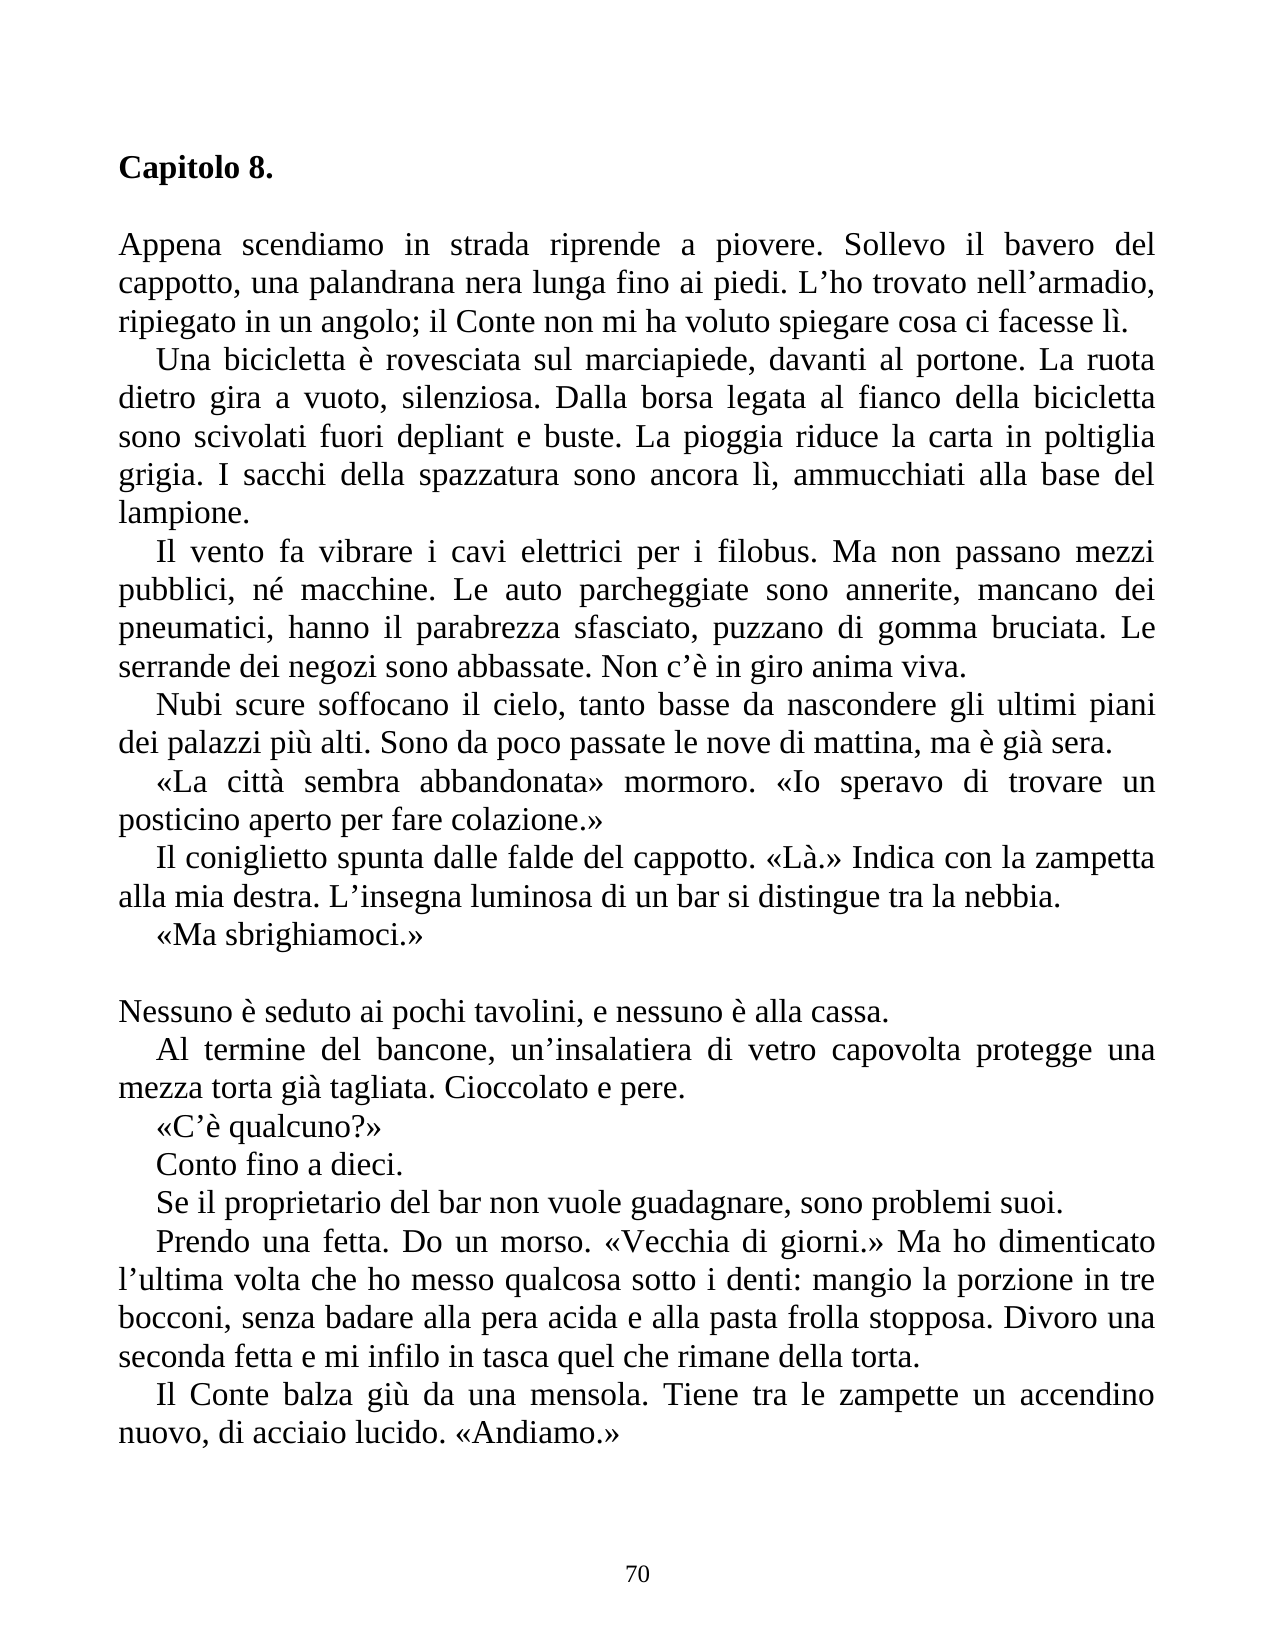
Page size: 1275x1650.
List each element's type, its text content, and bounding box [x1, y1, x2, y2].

text Nubi scure soffocano il cielo, tanto basse da nascondere gli ultimi piani dei palazzi più alti. Sono da poco passate le nove di mattina, ma è già sera. [118, 684, 1157, 761]
text Capitolo 8. [118, 148, 1157, 186]
text Nessuno è seduto ai pochi tavolini, e nessuno è alla cassa. [118, 991, 1157, 1029]
text «Ma sbrighiamoci.» [118, 914, 1157, 953]
text «C’è qualcuno?» [118, 1106, 1157, 1144]
text Il vento fa vibrare i cavi elettrici per i filobus. Ma non passano mezzi pubblici, né macchine. Le auto parcheggiate sono annerite, mancano dei pneumatici, hanno il parabrezza sfasciato, puzzano di gomma bruciata. Le serrande dei negozi sono abbassate. Non c’è in giro anima viva. [118, 531, 1157, 684]
text Se il proprietario del bar non vuole guadagnare, sono problemi suoi. [118, 1183, 1157, 1221]
text Appena scendiamo in strada riprende a piovere. Sollevo il bavero del cappotto, una palandrana nera lunga fino ai piedi. L’ho trovato nell’armadio, ripiegato in un angolo; il Conte non mi ha voluto spiegare cosa ci facesse lì. [118, 224, 1157, 339]
text Al termine del bancone, un’insalatiera di vetro capovolta protegge una mezza torta già tagliata. Cioccolato e pere. [118, 1029, 1157, 1106]
text Conto fino a dieci. [118, 1144, 1157, 1183]
text «La città sembra abbandonata» mormoro. «Io speravo di trovare un posticino aperto per fare colazione.» [118, 761, 1157, 838]
text Prendo una fetta. Do un morso. «Vecchia di giorni.» Ma ho dimenticato l’ultima volta che ho messo qualcosa sotto i denti: mangio la porzione in tre bocconi, senza badare alla pera acida e alla pasta frolla stopposa. Divoro una seconda fetta e mi infilo in tasca quel che rimane della torta. [118, 1221, 1157, 1374]
text Il Conte balza giù da una mensola. Tiene tra le zampette un accendino nuovo, di acciaio lucido. «Andiamo.» [118, 1374, 1157, 1451]
text Una bicicletta è rovesciata sul marciapiede, davanti al portone. La ruota dietro gira a vuoto, silenziosa. Dalla borsa legata al fianco della bicicletta sono scivolati fuori depliant e buste. La pioggia riduce la carta in poltiglia grigia. I sacchi della spazzatura sono ancora lì, ammucchiati alla base del lampione. [118, 339, 1157, 531]
text Il coniglietto spunta dalle falde del cappotto. «Là.» Indica con la zampetta alla mia destra. L’insegna luminosa di un bar si distingue tra la nebbia. [118, 838, 1157, 914]
